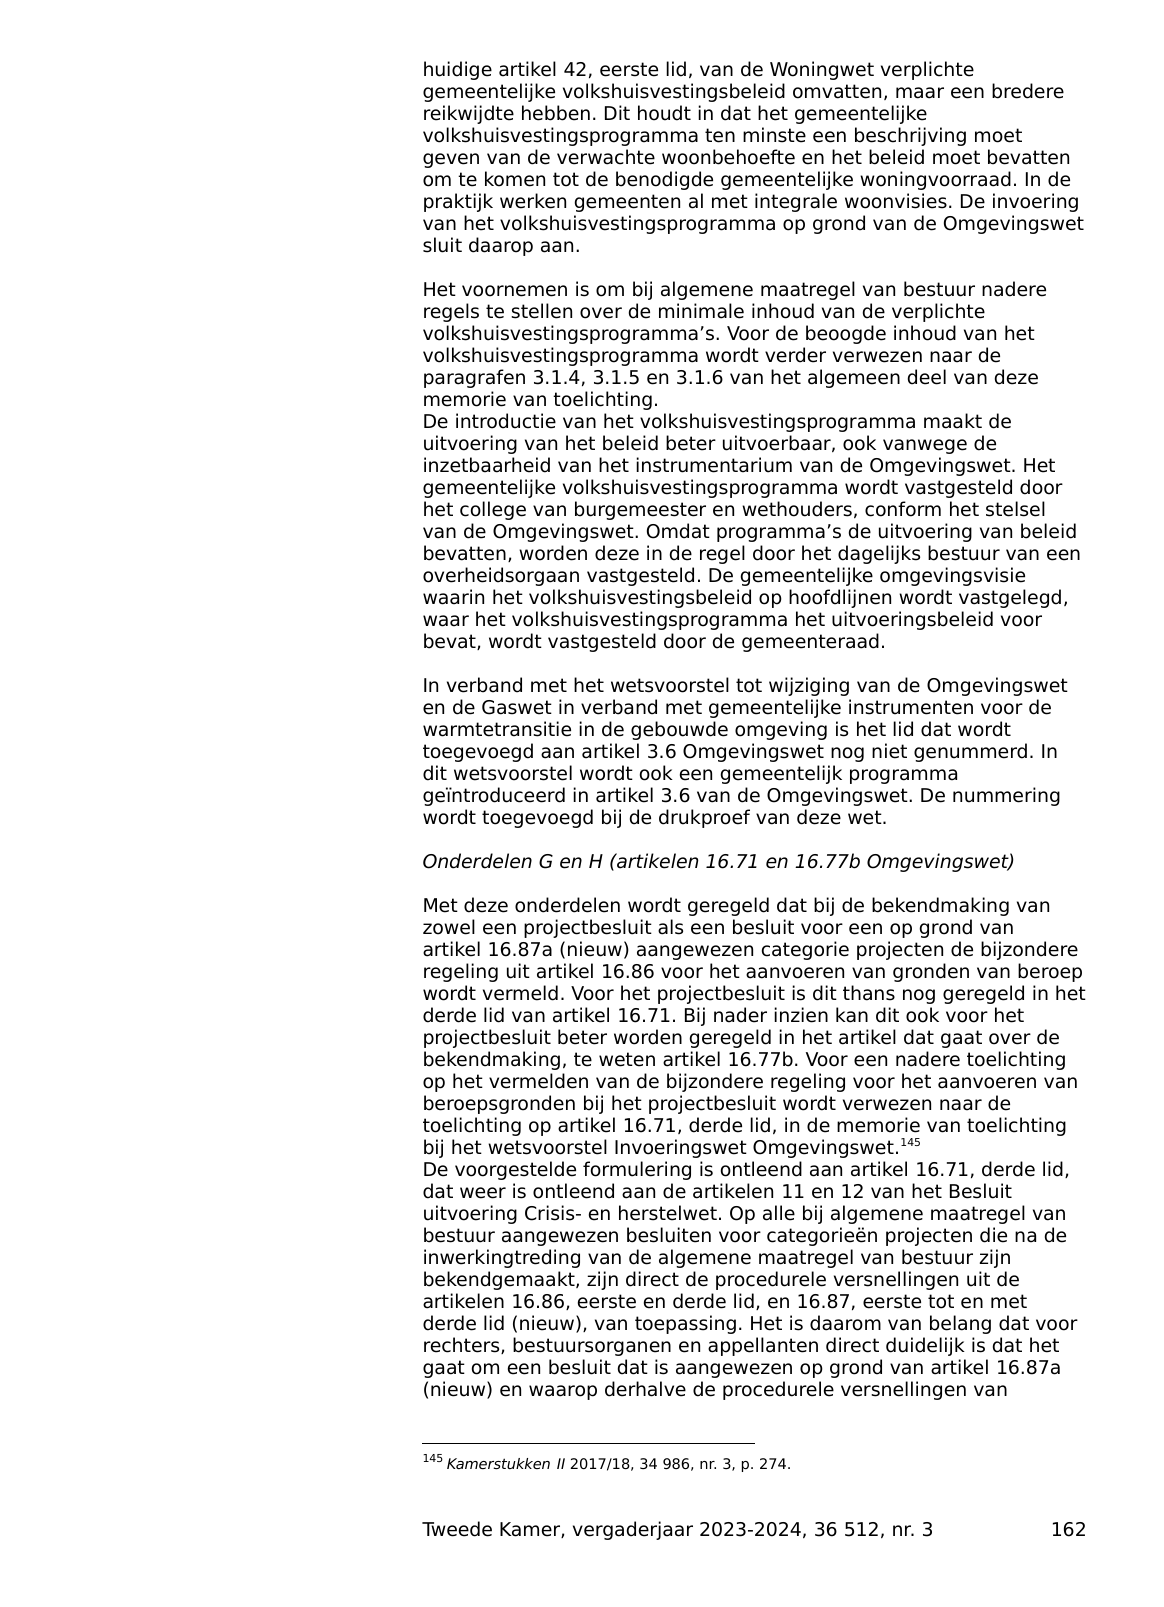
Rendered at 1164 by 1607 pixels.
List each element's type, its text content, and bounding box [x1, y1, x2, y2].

text De voorgestelde formulering is ontleend aan artikel 16.71, derde lid, dat weer is ontleend aan de artikelen 11 en 12 van het Besluit uitvoering Crisis- en herstelwet. Op alle bij algemene maatregel van bestuur aangewezen besluiten voor categorieën projecten die na de inwerkingtreding van de algemene maatregel van bestuur zijn bekendgemaakt, zijn direct de procedurele versnellingen uit de artikelen 16.86, eerste en derde lid, en 16.87, eerste tot en met derde lid (nieuw), van toepassing. Het is daarom van belang dat voor rechters, bestuursorganen en appellanten direct duidelijk is dat het gaat om een besluit dat is aangewezen op grond van artikel 16.87a (nieuw) en waarop derhalve de procedurele versnellingen van [422, 1159, 1087, 1401]
text Het voornemen is om bij algemene maatregel van bestuur nadere regels te stellen over de minimale inhoud van de verplichte volkshuisvestingsprogramma’s. Voor de beoogde inhoud van het volkshuisvestingsprogramma wordt verder verwezen naar de paragrafen 3.1.4, 3.1.5 en 3.1.6 van het algemeen deel van deze memorie van toelichting. [422, 279, 1087, 411]
text huidige artikel 42, eerste lid, van de Woningwet verplichte gemeentelijke volkshuisvestingsbeleid omvatten, maar een bredere reikwijdte hebben. Dit houdt in dat het gemeentelijke volkshuisvestingsprogramma ten minste een beschrijving moet geven van de verwachte woonbehoefte en het beleid moet bevatten om te komen tot de benodigde gemeentelijke woningvoorraad. In de praktijk werken gemeenten al met integrale woonvisies. De invoering van het volkshuisvestingsprogramma op grond van de Omgevingswet sluit daarop aan. [422, 59, 1087, 257]
text Met deze onderdelen wordt geregeld dat bij de bekendmaking van zowel een projectbesluit als een besluit voor een op grond van artikel 16.87a (nieuw) aangewezen categorie projecten de bijzondere regeling uit artikel 16.86 voor het aanvoeren van gronden van beroep wordt vermeld. Voor het projectbesluit is dit thans nog geregeld in het derde lid van artikel 16.71. Bij nader inzien kan dit ook voor het projectbesluit beter worden geregeld in het artikel dat gaat over de bekendmaking, te weten artikel 16.77b. Voor een nadere toelichting op het vermelden van de bijzondere regeling voor het aanvoeren van beroepsgronden bij het projectbesluit wordt verwezen naar de toelichting op artikel 16.71, derde lid, in de memorie van toelichting bij het wetsvoorstel Invoeringswet Omgevingswet. [422, 895, 1087, 1159]
subtitle Onderdelen G en H (artikelen 16.71 en 16.77b Omgevingswet) [422, 851, 1087, 873]
text Kamerstukken II 2017/18, 34 986, nr. 3, p. 274. [422, 1452, 1087, 1474]
text De introductie van het volkshuisvestingsprogramma maakt de uitvoering van het beleid beter uitvoerbaar, ook vanwege de inzetbaarheid van het instrumentarium van de Omgevingswet. Het gemeentelijke volkshuisvestingsprogramma wordt vastgesteld door het college van burgemeester en wethouders, conform het stelsel van de Omgevingswet. Omdat programma’s de uitvoering van beleid bevatten, worden deze in de regel door het dagelijks bestuur van een overheidsorgaan vastgesteld. De gemeentelijke omgevingsvisie waarin het volkshuisvestingsbeleid op hoofdlijnen wordt vastgelegd, waar het volkshuisvestingsprogramma het uitvoeringsbeleid voor bevat, wordt vastgesteld door de gemeenteraad. [422, 411, 1087, 653]
text In verband met het wetsvoorstel tot wijziging van de Omgevingswet en de Gaswet in verband met gemeentelijke instrumenten voor de warmtetransitie in de gebouwde omgeving is het lid dat wordt toegevoegd aan artikel 3.6 Omgevingswet nog niet genummerd. In dit wetsvoorstel wordt ook een gemeentelijk programma geïntroduceerd in artikel 3.6 van de Omgevingswet. De nummering wordt toegevoegd bij de drukproef van deze wet. [422, 675, 1087, 829]
